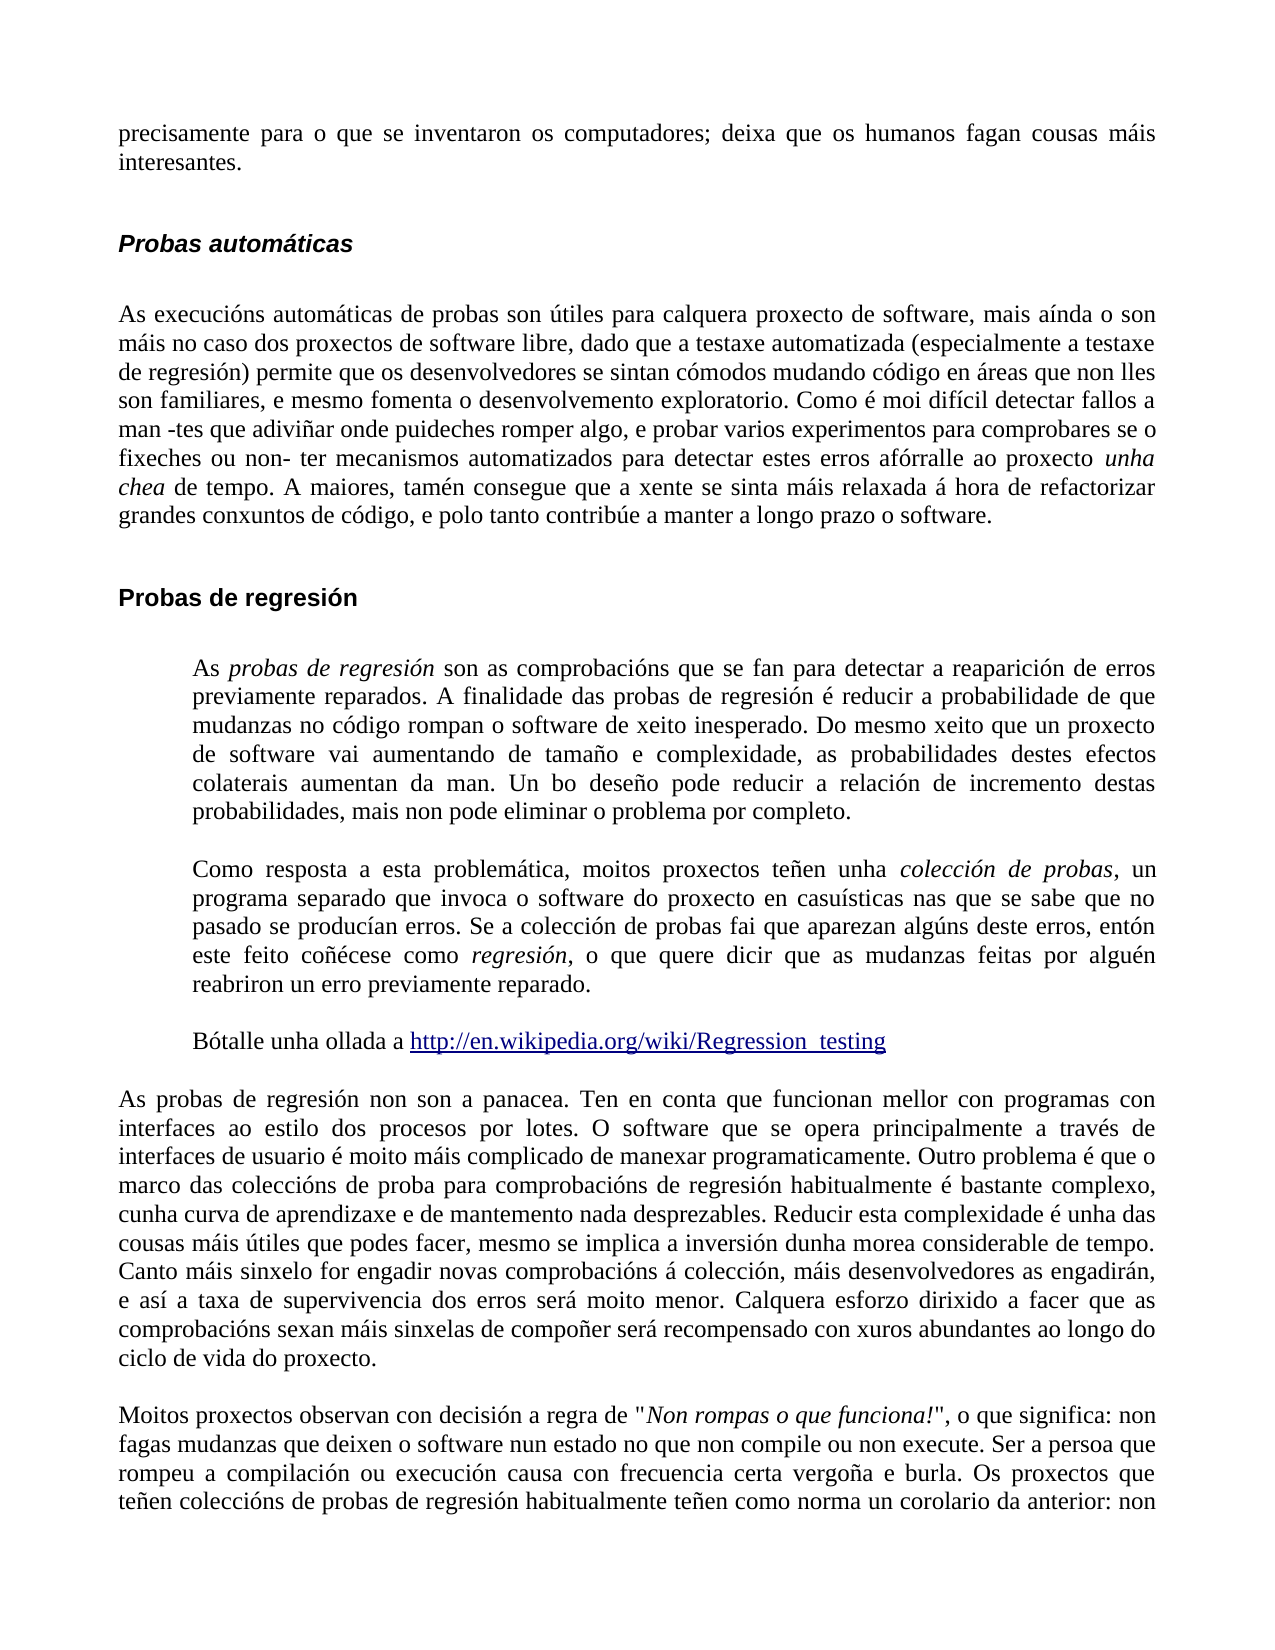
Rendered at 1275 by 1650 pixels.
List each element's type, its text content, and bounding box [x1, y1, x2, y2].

text As probas de regresión son as comprobacións que se fan para detectar a reaparición de erros previamente reparados. A finalidade das probas de regresión é reducir a probabilidade de que mudanzas no código rompan o software de xeito inesperado. Do mesmo xeito que un proxecto de software vai aumentando de tamaño e complexidade, as probabilidades destes efectos colaterais aumentan da man. Un bo deseño pode reducir a relación de incremento destas probabilidades, mais non pode eliminar o problema por completo. [192, 653, 1157, 825]
text As execucións automáticas de probas son útiles para calquera proxecto de software, mais aínda o son máis no caso dos proxectos de software libre, dado que a testaxe automatizada (especialmente a testaxe de regresión) permite que os desenvolvedores se sintan cómodos mudando código en áreas que non lles son familiares, e mesmo fomenta o desenvolvemento exploratorio. Como é moi difícil detectar fallos a man -tes que adiviñar onde puideches romper algo, e probar varios experimentos para comprobares se o fixeches ou non- ter mecanismos automatizados para detectar estes erros afórralle ao proxecto unha chea de tempo. A maiores, tamén consegue que a xente se sinta máis relaxada á hora de refactorizar grandes conxuntos de código, e polo tanto contribúe a manter a longo prazo o software. [118, 299, 1157, 529]
subtitle Probas de regresión [118, 583, 1157, 611]
text Bótalle unha ollada a http://en.wikipedia.org/wiki/Regression_testing [192, 1026, 1157, 1055]
text Moitos proxectos observan con decisión a regra de "Non rompas o que funciona!", o que significa: non fagas mudanzas que deixen o software nun estado no que non compile ou non execute. Ser a persoa que rompeu a compilación ou execución causa con frecuencia certa vergoña e burla. Os proxectos que teñen coleccións de probas de regresión habitualmente teñen como norma un corolario da anterior: non [118, 1400, 1157, 1515]
text As probas de regresión non son a panacea. Ten en conta que funcionan mellor con programas con interfaces ao estilo dos procesos por lotes. O software que se opera principalmente a través de interfaces de usuario é moito máis complicado de manexar programaticamente. Outro problema é que o marco das coleccións de proba para comprobacións de regresión habitualmente é bastante complexo, cunha curva de aprendizaxe e de mantemento nada desprezables. Reducir esta complexidade é unha das cousas máis útiles que podes facer, mesmo se implica a inversión dunha morea considerable de tempo. Canto máis sinxelo for engadir novas comprobacións á colección, máis desenvolvedores as engadirán, e así a taxa de supervivencia dos erros será moito menor. Calquera esforzo dirixido a facer que as comprobacións sexan máis sinxelas de compoñer será recompensado con xuros abundantes ao longo do ciclo de vida do proxecto. [118, 1084, 1157, 1371]
subtitle Probas automáticas [118, 229, 1157, 258]
text Como resposta a esta problemática, moitos proxectos teñen unha colección de probas, un programa separado que invoca o software do proxecto en casuísticas nas que se sabe que no pasado se producían erros. Se a colección de probas fai que aparezan algúns deste erros, entón este feito coñécese como regresión, o que quere dicir que as mudanzas feitas por alguén reabriron un erro previamente reparado. [192, 854, 1157, 998]
text precisamente para o que se inventaron os computadores; deixa que os humanos fagan cousas máis interesantes. [118, 118, 1157, 176]
